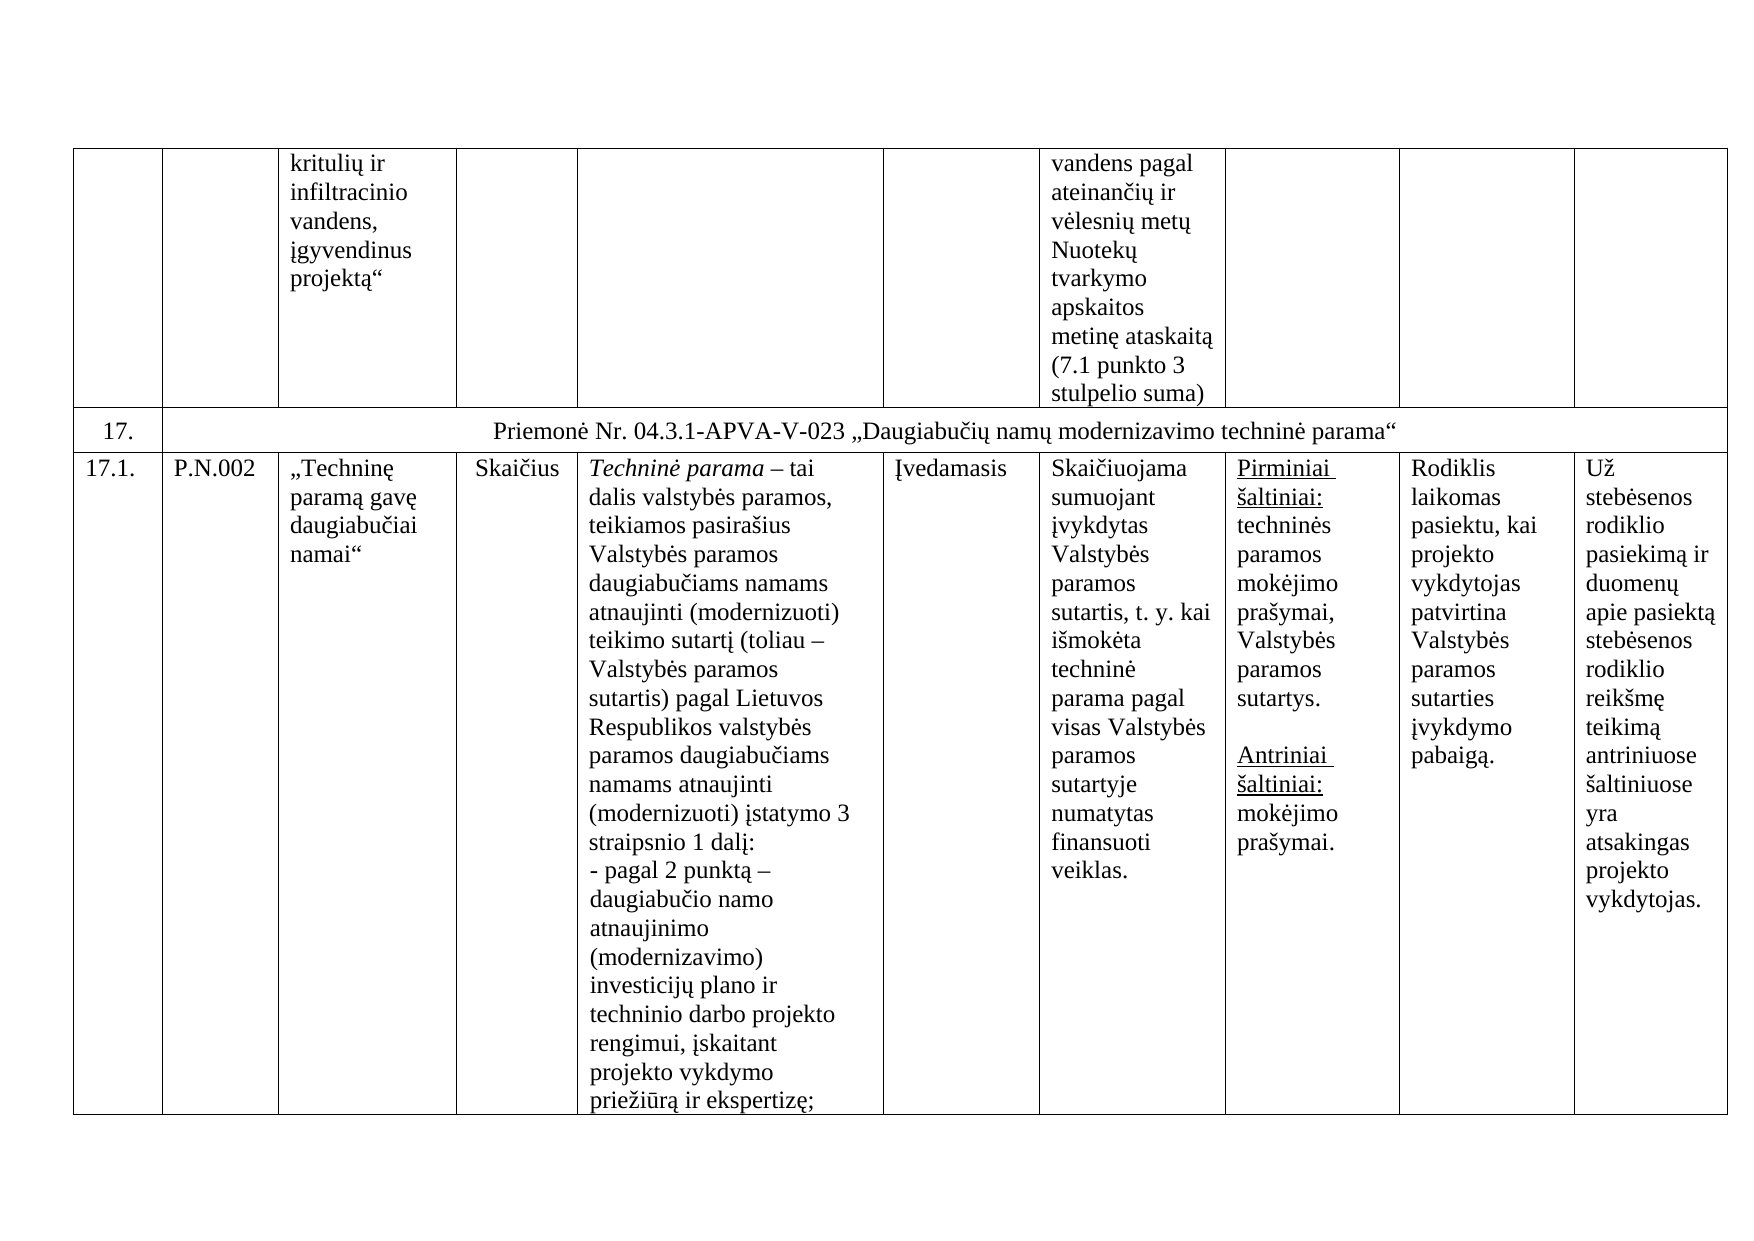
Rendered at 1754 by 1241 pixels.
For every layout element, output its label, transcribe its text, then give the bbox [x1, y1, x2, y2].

table_cell Skaičiuojama sumuojant įvykdytas Valstybės paramos sutartis, t. y. kai išmokėta techninė parama pagal visas Valstybės paramos sutartyje numatytas finansuoti veiklas. [1040, 453, 1225, 1114]
table_cell [1400, 149, 1574, 407]
table_cell [578, 149, 883, 407]
table_cell kritulių ir infiltracinio vandens, įgyvendinus projektą“ [279, 149, 456, 407]
table_cell Pirminiai šaltiniai: techninės paramos mokėjimo prašymai, Valstybės paramos sutartys. Antriniai šaltiniai: mokėjimo prašymai. [1226, 453, 1399, 1114]
table_cell [1575, 149, 1727, 407]
table_cell 17. [74, 408, 162, 452]
table_cell Rodiklis laikomas pasiektu, kai projekto vykdytojas patvirtina Valstybės paramos sutarties įvykdymo pabaigą. [1400, 453, 1574, 1114]
table_cell P.N.002 [163, 453, 278, 1114]
table_cell [74, 149, 162, 407]
table_cell Įvedamasis [884, 453, 1039, 1114]
table_cell [1226, 149, 1399, 407]
table_cell Skaičius [457, 453, 577, 1114]
table_cell vandens pagal ateinančių ir vėlesnių metų Nuotekų tvarkymo apskaitos metinę ataskaitą (7.1 punkto 3 stulpelio suma) [1040, 149, 1225, 407]
table_cell [457, 149, 577, 407]
table_cell Priemonė Nr. 04.3.1-APVA-V-023 „Daugiabučių namų modernizavimo techninė parama“ [163, 408, 1727, 452]
table_cell Už stebėsenos rodiklio pasiekimą ir duomenų apie pasiektą stebėsenos rodiklio reikšmę teikimą antriniuose šaltiniuose yra atsakingas projekto vykdytojas. [1575, 453, 1727, 1114]
table_cell [884, 149, 1039, 407]
table_cell 17.1. [74, 453, 162, 1114]
table_cell Techninė parama – tai dalis valstybės paramos, teikiamos pasirašius Valstybės paramos daugiabučiams namams atnaujinti (modernizuoti) teikimo sutartį (toliau – Valstybės paramos sutartis) pagal Lietuvos Respublikos valstybės paramos daugiabučiams namams atnaujinti (modernizuoti) įstatymo 3 straipsnio 1 dalį: - pagal 2 punktą – daugiabučio namo atnaujinimo (modernizavimo) investicijų plano ir techninio darbo projekto rengimui, įskaitant projekto vykdymo priežiūrą ir ekspertizę; [578, 453, 883, 1114]
table_cell [163, 149, 278, 407]
table_cell „Techninę paramą gavę daugiabučiai namai“ [279, 453, 456, 1114]
